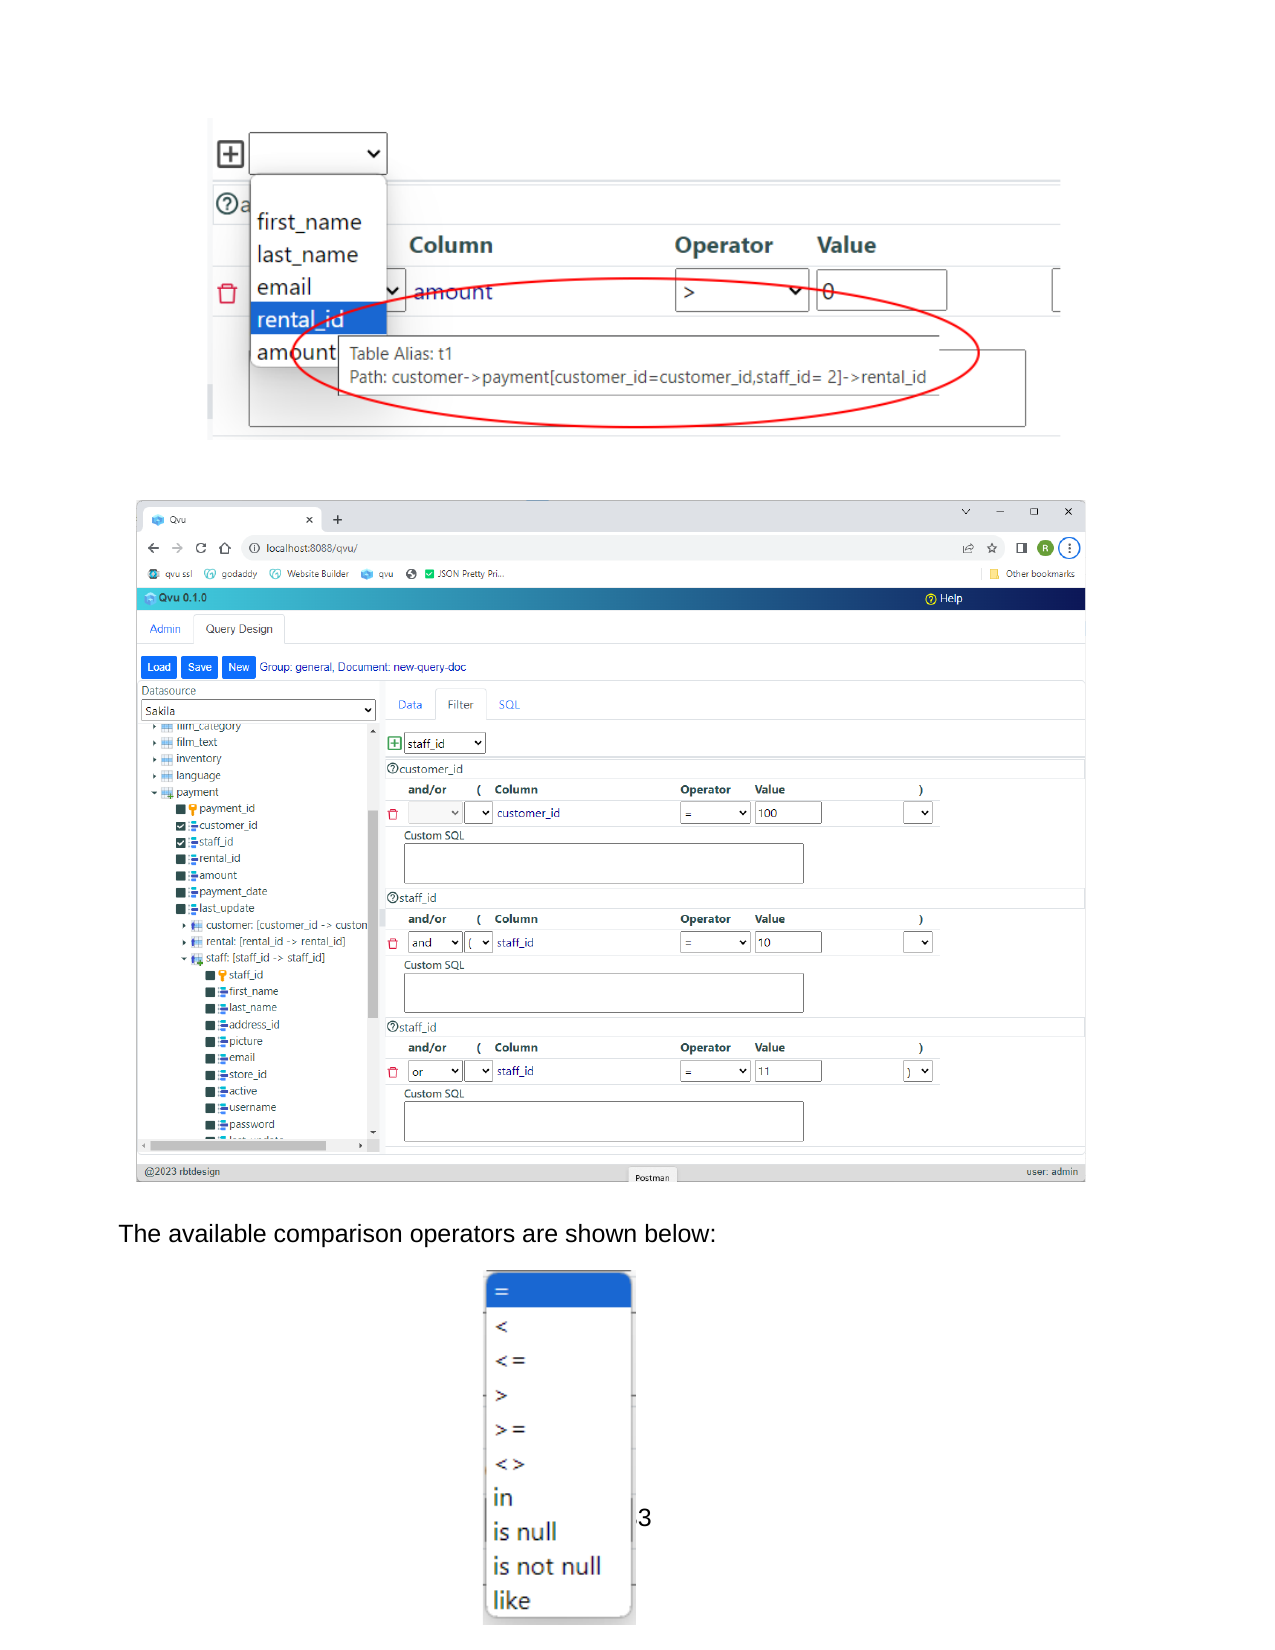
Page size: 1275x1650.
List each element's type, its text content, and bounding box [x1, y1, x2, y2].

picture [482, 1270, 636, 1625]
text The available comparison operators are shown below: [118, 1219, 1157, 1248]
picture [207, 118, 1061, 440]
picture [136, 500, 1086, 1182]
